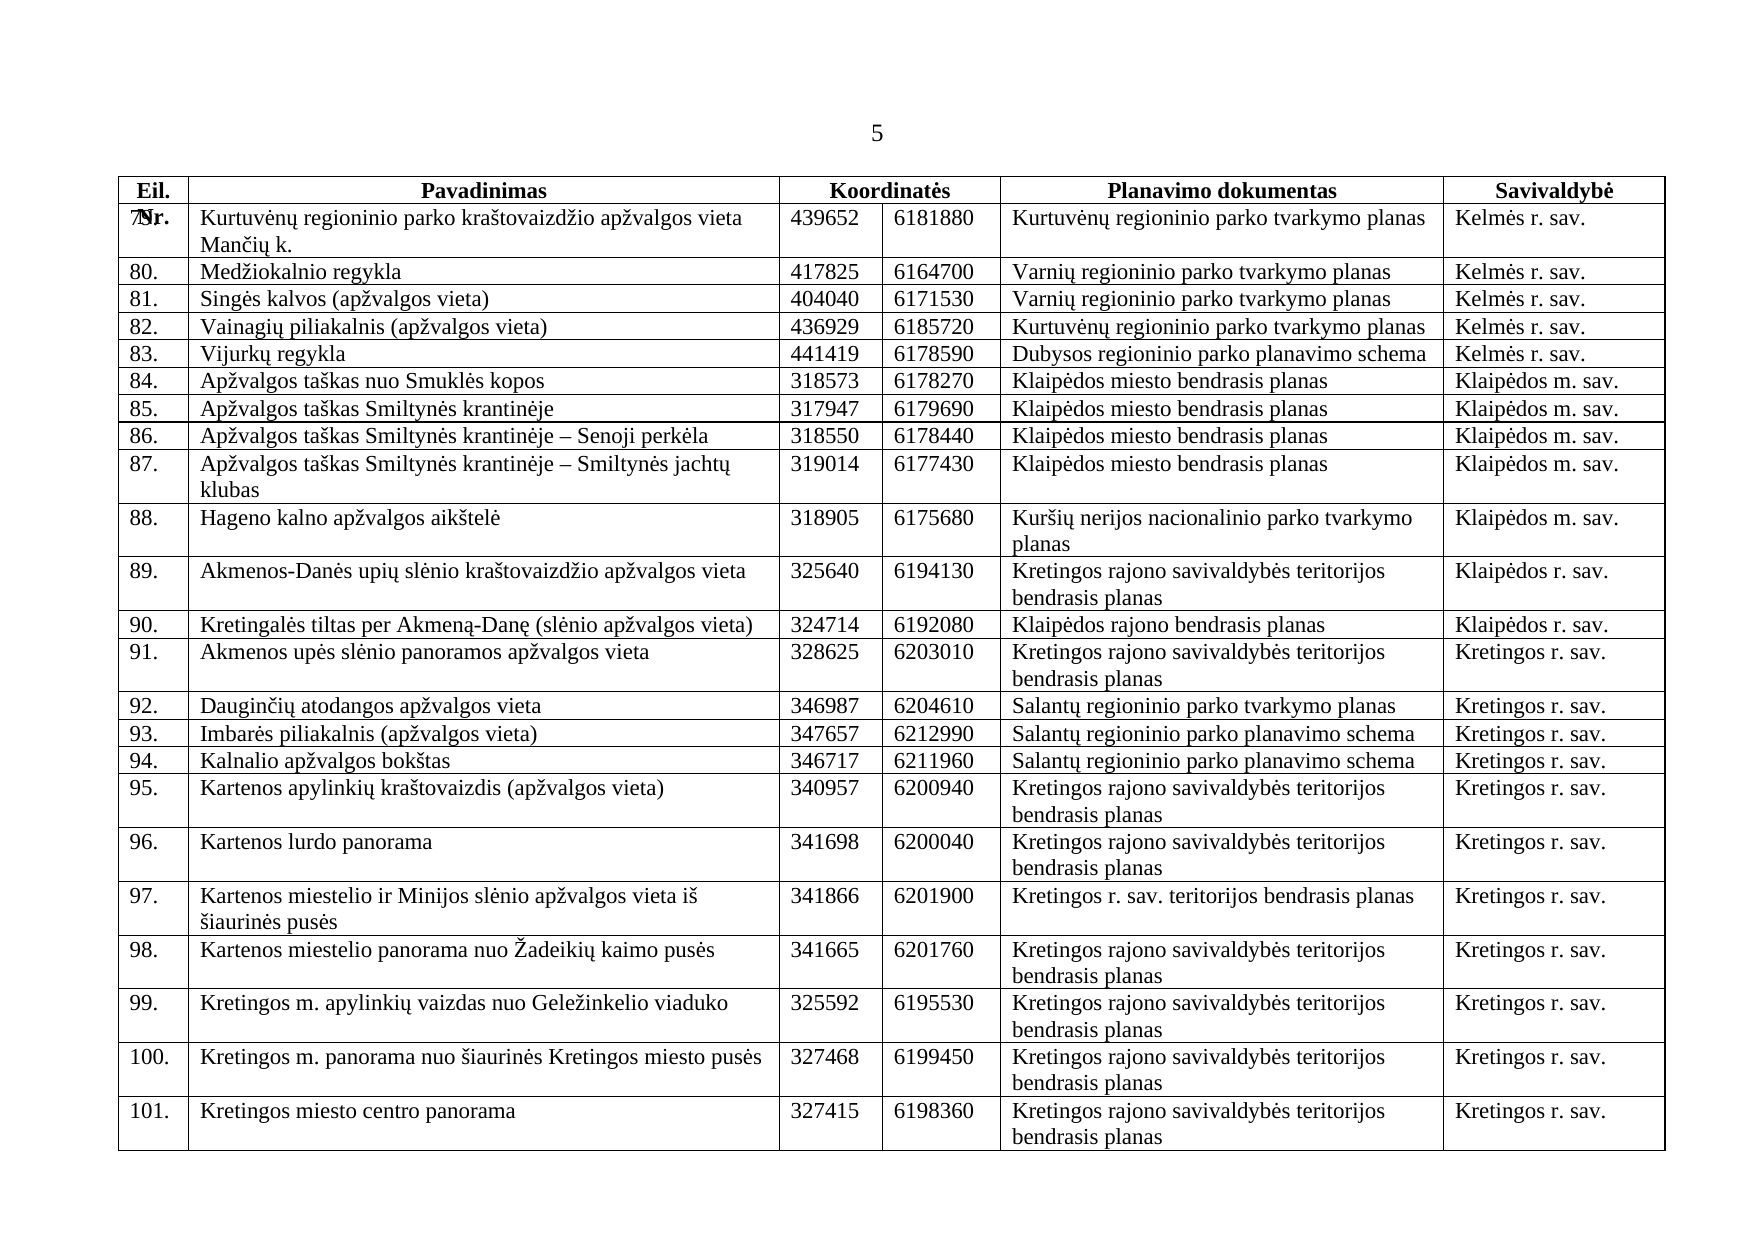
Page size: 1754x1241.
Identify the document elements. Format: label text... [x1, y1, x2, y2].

table_cell 95. [119, 774, 188, 827]
table_cell 347657 [780, 720, 882, 746]
table_cell 87. [119, 450, 188, 502]
table_cell 6194130 [883, 557, 1000, 610]
table_cell Kretingos r. sav. [1444, 747, 1664, 773]
table_cell 100. [119, 1043, 188, 1096]
table_cell Klaipėdos miesto bendrasis planas [1001, 395, 1443, 421]
table_cell 6211960 [883, 747, 1000, 773]
table_cell 79. [119, 204, 188, 257]
table_cell Kurtuvėnų regioninio parko kraštovaizdžio apžvalgos vieta Mančių k. [189, 204, 779, 257]
table_cell 6212990 [883, 720, 1000, 746]
table_cell 324714 [780, 611, 882, 637]
table_cell 6175680 [883, 504, 1000, 556]
table_cell Klaipėdos rajono bendrasis planas [1001, 611, 1443, 637]
table_cell Kretingos rajono savivaldybės teritorijos bendrasis planas [1001, 639, 1443, 691]
table_cell Kretingos rajono savivaldybės teritorijos bendrasis planas [1001, 828, 1443, 881]
table_cell 6192080 [883, 611, 1000, 637]
table_cell Salantų regioninio parko planavimo schema [1001, 747, 1443, 773]
table_cell 325592 [780, 989, 882, 1042]
table_cell Kurtuvėnų regioninio parko tvarkymo planas [1001, 204, 1443, 257]
table_cell 6195530 [883, 989, 1000, 1042]
table_cell 82. [119, 313, 188, 339]
table_cell 319014 [780, 450, 882, 502]
table_cell 346717 [780, 747, 882, 773]
table_cell 99. [119, 989, 188, 1042]
table_cell Vainagių piliakalnis (apžvalgos vieta) [189, 313, 779, 339]
table_cell 436929 [780, 313, 882, 339]
table_cell 94. [119, 747, 188, 773]
table_cell 346987 [780, 692, 882, 718]
table_cell 341665 [780, 936, 882, 988]
table_cell Salantų regioninio parko planavimo schema [1001, 720, 1443, 746]
table_cell Kretingos r. sav. [1444, 720, 1664, 746]
table_cell Kelmės r. sav. [1444, 204, 1664, 257]
table_cell Vijurkų regykla [189, 340, 779, 367]
table_cell 80. [119, 258, 188, 284]
table_cell Kartenos apylinkių kraštovaizdis (apžvalgos vieta) [189, 774, 779, 827]
table_cell 6178270 [883, 368, 1000, 394]
table_cell Kurtuvėnų regioninio parko tvarkymo planas [1001, 313, 1443, 339]
table_cell 89. [119, 557, 188, 610]
table_cell Kartenos miestelio panorama nuo Žadeikių kaimo pusės [189, 936, 779, 988]
table_cell 6201760 [883, 936, 1000, 988]
table_cell Kretingos r. sav. [1444, 774, 1664, 827]
table_cell 98. [119, 936, 188, 988]
table_cell Klaipėdos m. sav. [1444, 504, 1664, 556]
table_cell Varnių regioninio parko tvarkymo planas [1001, 285, 1443, 312]
table_header Eil. Nr. [119, 177, 188, 203]
table_cell Apžvalgos taškas Smiltynės krantinėje – Senoji perkėla [189, 423, 779, 449]
table_cell 6199450 [883, 1043, 1000, 1096]
table_cell Dauginčių atodangos apžvalgos vieta [189, 692, 779, 718]
table_cell Kretingos miesto centro panorama [189, 1097, 779, 1149]
table_cell Kelmės r. sav. [1444, 340, 1664, 367]
table_cell Kretingos r. sav. [1444, 692, 1664, 718]
table_cell Kartenos miestelio ir Minijos slėnio apžvalgos vieta iš šiaurinės pusės [189, 882, 779, 934]
table_header Pavadinimas [189, 177, 779, 203]
table_cell 6200940 [883, 774, 1000, 827]
table_cell 81. [119, 285, 188, 312]
table_cell 6178590 [883, 340, 1000, 367]
table_cell 340957 [780, 774, 882, 827]
table_cell 96. [119, 828, 188, 881]
table_header Savivaldybė [1444, 177, 1664, 203]
table_cell 85. [119, 395, 188, 421]
table_cell Kretingos rajono savivaldybės teritorijos bendrasis planas [1001, 1043, 1443, 1096]
table_cell 439652 [780, 204, 882, 257]
table_cell 93. [119, 720, 188, 746]
table_cell Kelmės r. sav. [1444, 313, 1664, 339]
table_cell Akmenos upės slėnio panoramos apžvalgos vieta [189, 639, 779, 691]
table_cell 341698 [780, 828, 882, 881]
table_cell 318573 [780, 368, 882, 394]
table_cell Kelmės r. sav. [1444, 258, 1664, 284]
table_cell Klaipėdos m. sav. [1444, 450, 1664, 502]
table_cell 6198360 [883, 1097, 1000, 1149]
table_cell Kuršių nerijos nacionalinio parko tvarkymo planas [1001, 504, 1443, 556]
table_cell 6171530 [883, 285, 1000, 312]
table_cell 404040 [780, 285, 882, 312]
table_cell Kretingos rajono savivaldybės teritorijos bendrasis planas [1001, 557, 1443, 610]
table_cell Medžiokalnio regykla [189, 258, 779, 284]
table_cell 86. [119, 423, 188, 449]
table_cell Dubysos regioninio parko planavimo schema [1001, 340, 1443, 367]
table_cell 6185720 [883, 313, 1000, 339]
table_cell 318550 [780, 423, 882, 449]
table_cell Kretingalės tiltas per Akmeną-Danę (slėnio apžvalgos vieta) [189, 611, 779, 637]
table_cell 90. [119, 611, 188, 637]
table_cell Kretingos r. sav. [1444, 828, 1664, 881]
table_cell Klaipėdos m. sav. [1444, 423, 1664, 449]
table_cell 6179690 [883, 395, 1000, 421]
table_cell Klaipėdos r. sav. [1444, 557, 1664, 610]
table_header Koordinatės [780, 177, 1000, 203]
table_cell Salantų regioninio parko tvarkymo planas [1001, 692, 1443, 718]
table_cell Klaipėdos miesto bendrasis planas [1001, 368, 1443, 394]
table_cell Kretingos rajono savivaldybės teritorijos bendrasis planas [1001, 774, 1443, 827]
table_cell 92. [119, 692, 188, 718]
table_cell Kretingos r. sav. [1444, 989, 1664, 1042]
table_cell 6178440 [883, 423, 1000, 449]
table_cell Kretingos r. sav. [1444, 882, 1664, 934]
table_cell Kretingos m. panorama nuo šiaurinės Kretingos miesto pusės [189, 1043, 779, 1096]
table_cell 417825 [780, 258, 882, 284]
table_cell 327468 [780, 1043, 882, 1096]
table_cell 84. [119, 368, 188, 394]
table_cell Klaipėdos r. sav. [1444, 611, 1664, 637]
table_cell Kretingos rajono savivaldybės teritorijos bendrasis planas [1001, 1097, 1443, 1149]
table_cell 6177430 [883, 450, 1000, 502]
table_cell Klaipėdos m. sav. [1444, 368, 1664, 394]
table_cell 318905 [780, 504, 882, 556]
table_cell 328625 [780, 639, 882, 691]
table_cell Klaipėdos miesto bendrasis planas [1001, 450, 1443, 502]
table_cell Imbarės piliakalnis (apžvalgos vieta) [189, 720, 779, 746]
table_cell Kalnalio apžvalgos bokštas [189, 747, 779, 773]
table_cell 327415 [780, 1097, 882, 1149]
table_cell Akmenos-Danės upių slėnio kraštovaizdžio apžvalgos vieta [189, 557, 779, 610]
table_cell 6164700 [883, 258, 1000, 284]
table_cell Apžvalgos taškas nuo Smuklės kopos [189, 368, 779, 394]
table_cell Klaipėdos m. sav. [1444, 395, 1664, 421]
table_cell Kretingos rajono savivaldybės teritorijos bendrasis planas [1001, 936, 1443, 988]
table_cell Kelmės r. sav. [1444, 285, 1664, 312]
table_cell Varnių regioninio parko tvarkymo planas [1001, 258, 1443, 284]
table_cell Kartenos lurdo panorama [189, 828, 779, 881]
table_cell Kretingos m. apylinkių vaizdas nuo Geležinkelio viaduko [189, 989, 779, 1042]
table_cell Kretingos r. sav. [1444, 1097, 1664, 1149]
table_cell 97. [119, 882, 188, 934]
table_cell 6200040 [883, 828, 1000, 881]
table_cell 101. [119, 1097, 188, 1149]
table_cell 6204610 [883, 692, 1000, 718]
table_cell Kretingos rajono savivaldybės teritorijos bendrasis planas [1001, 989, 1443, 1042]
table_cell Kretingos r. sav. [1444, 936, 1664, 988]
table_cell 6181880 [883, 204, 1000, 257]
table_cell Kretingos r. sav. teritorijos bendrasis planas [1001, 882, 1443, 934]
table_header Planavimo dokumentas [1001, 177, 1443, 203]
table_cell Klaipėdos miesto bendrasis planas [1001, 423, 1443, 449]
table_cell 6201900 [883, 882, 1000, 934]
table_cell 325640 [780, 557, 882, 610]
table_cell 91. [119, 639, 188, 691]
table_cell Kretingos r. sav. [1444, 1043, 1664, 1096]
table_cell Apžvalgos taškas Smiltynės krantinėje [189, 395, 779, 421]
table_cell Kretingos r. sav. [1444, 639, 1664, 691]
table_cell 317947 [780, 395, 882, 421]
table_cell Hageno kalno apžvalgos aikštelė [189, 504, 779, 556]
table_cell Apžvalgos taškas Smiltynės krantinėje – Smiltynės jachtų klubas [189, 450, 779, 502]
table_cell Singės kalvos (apžvalgos vieta) [189, 285, 779, 312]
table_cell 88. [119, 504, 188, 556]
table_cell 83. [119, 340, 188, 367]
table_cell 341866 [780, 882, 882, 934]
table_cell 6203010 [883, 639, 1000, 691]
table_cell 441419 [780, 340, 882, 367]
